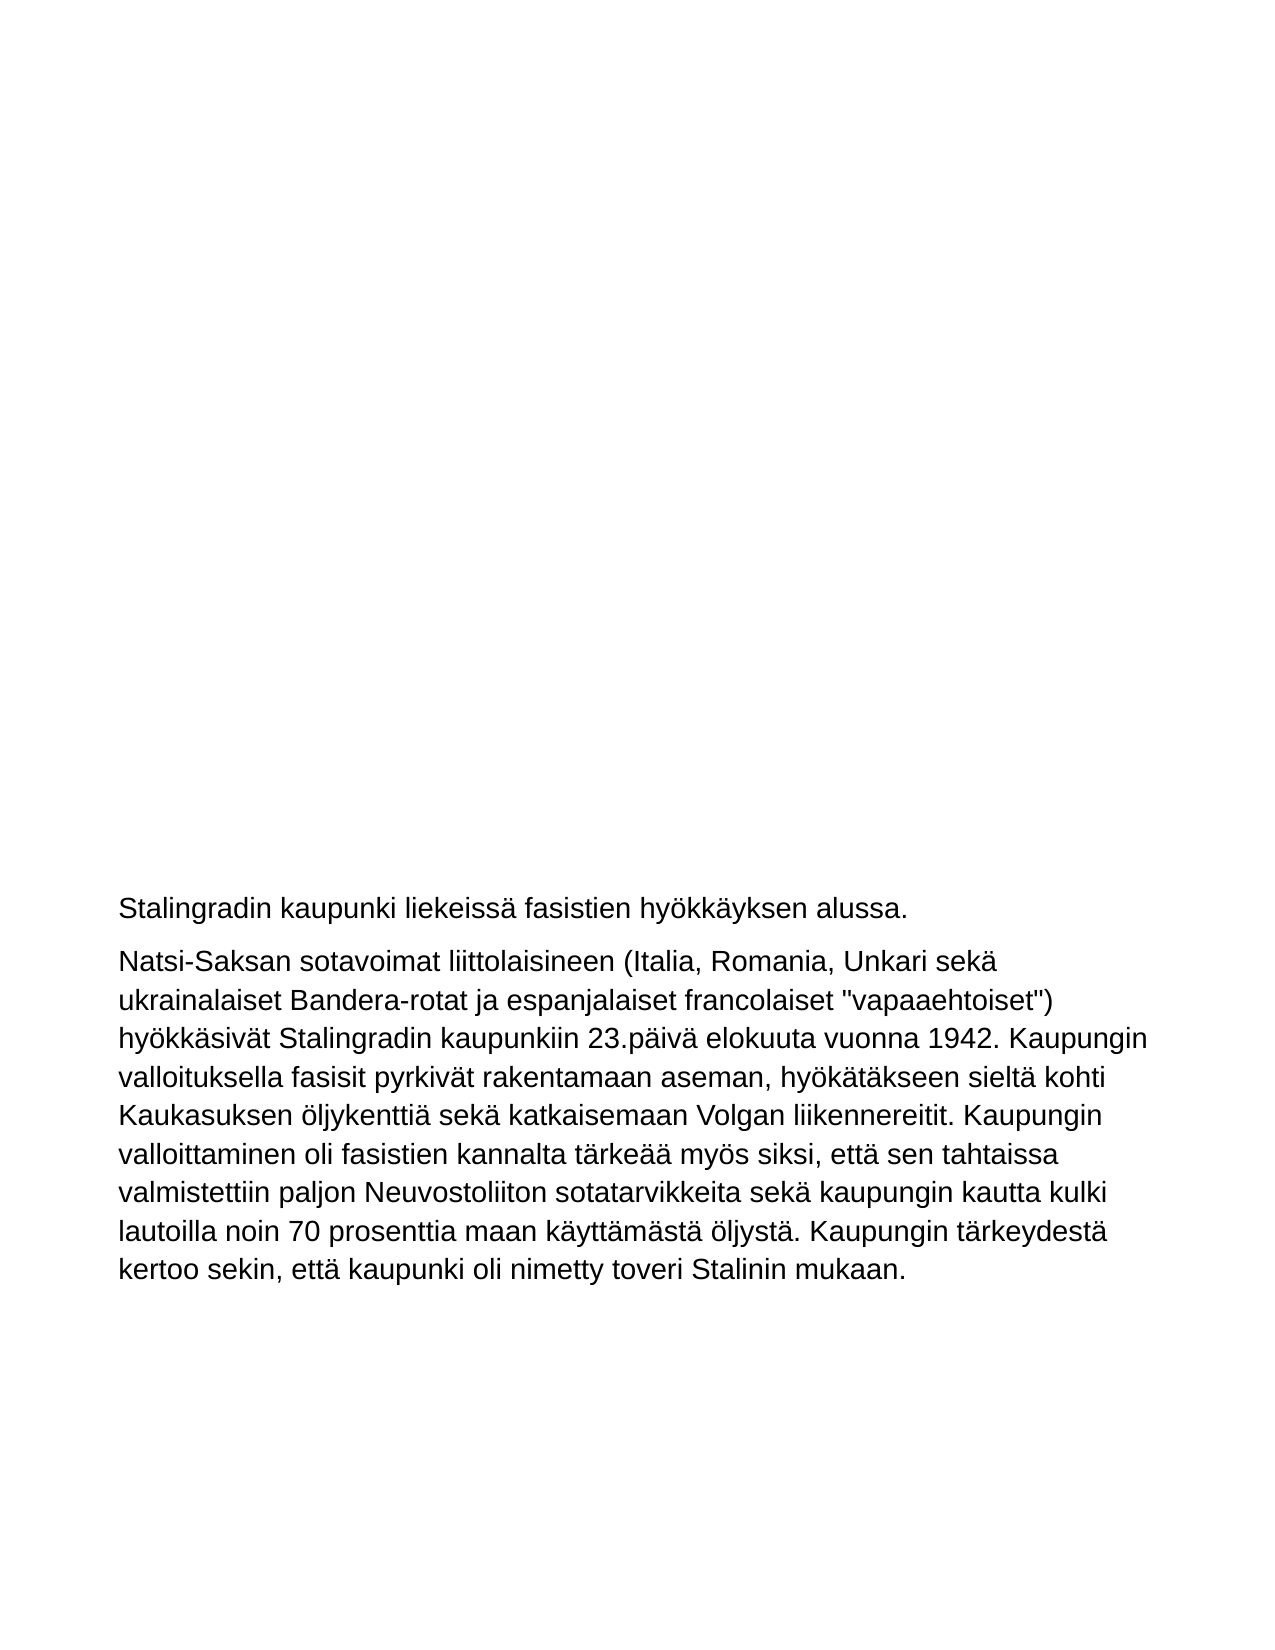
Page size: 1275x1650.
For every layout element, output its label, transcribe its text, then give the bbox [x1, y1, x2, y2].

text Natsi-Saksan sotavoimat liittolaisineen (Italia, Romania, Unkari sekä ukrainalaiset Bandera-rotat ja espanjalaiset francolaiset "vapaaehtoiset") hyökkäsivät Stalingradin kaupunkiin 23.päivä elokuuta vuonna 1942. Kaupungin valloituksella fasisit pyrkivät rakentamaan aseman, hyökätäkseen sieltä kohti Kaukasuksen öljykenttiä sekä katkaisemaan Volgan liikennereitit. Kaupungin valloittaminen oli fasistien kannalta tärkeää myös siksi, että sen tahtaissa valmistettiin paljon Neuvostoliiton sotatarvikkeita sekä kaupungin kautta kulki lautoilla noin 70 prosenttia maan käyttämästä öljystä. Kaupungin tärkeydestä kertoo sekin, että kaupunki oli nimetty toveri Stalinin mukaan. [118, 944, 1157, 1286]
text Stalingradin kaupunki liekeissä fasistien hyökkäyksen alussa. [118, 891, 1157, 924]
